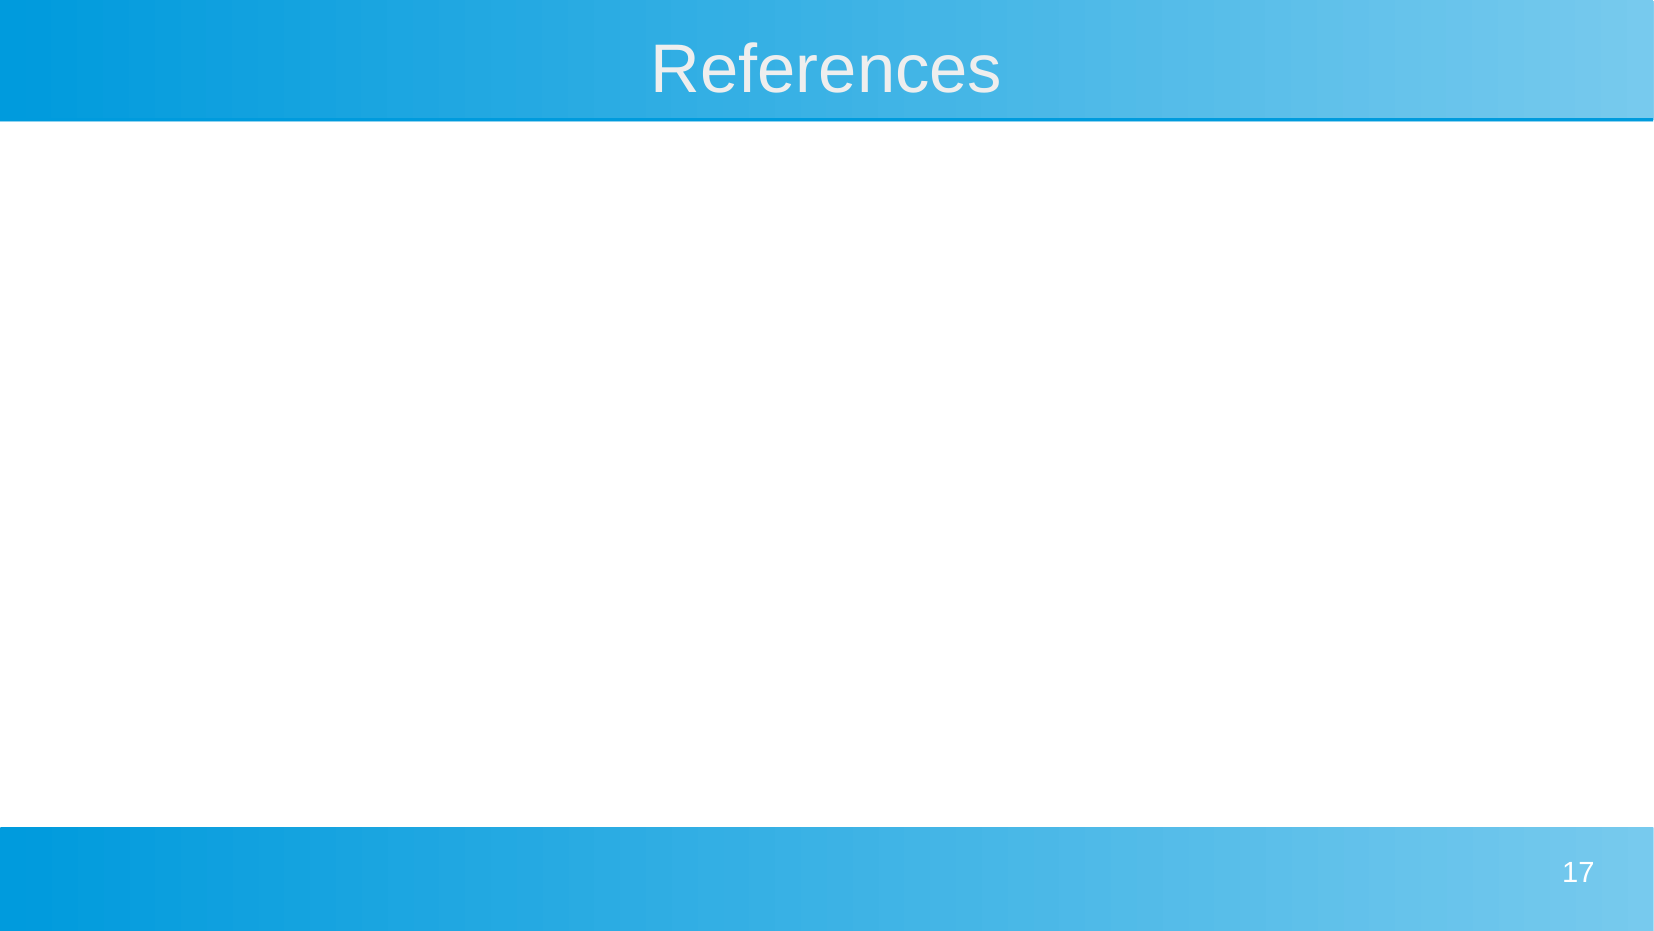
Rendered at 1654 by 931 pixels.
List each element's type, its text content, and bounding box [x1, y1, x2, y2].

title References [59, 29, 1595, 108]
